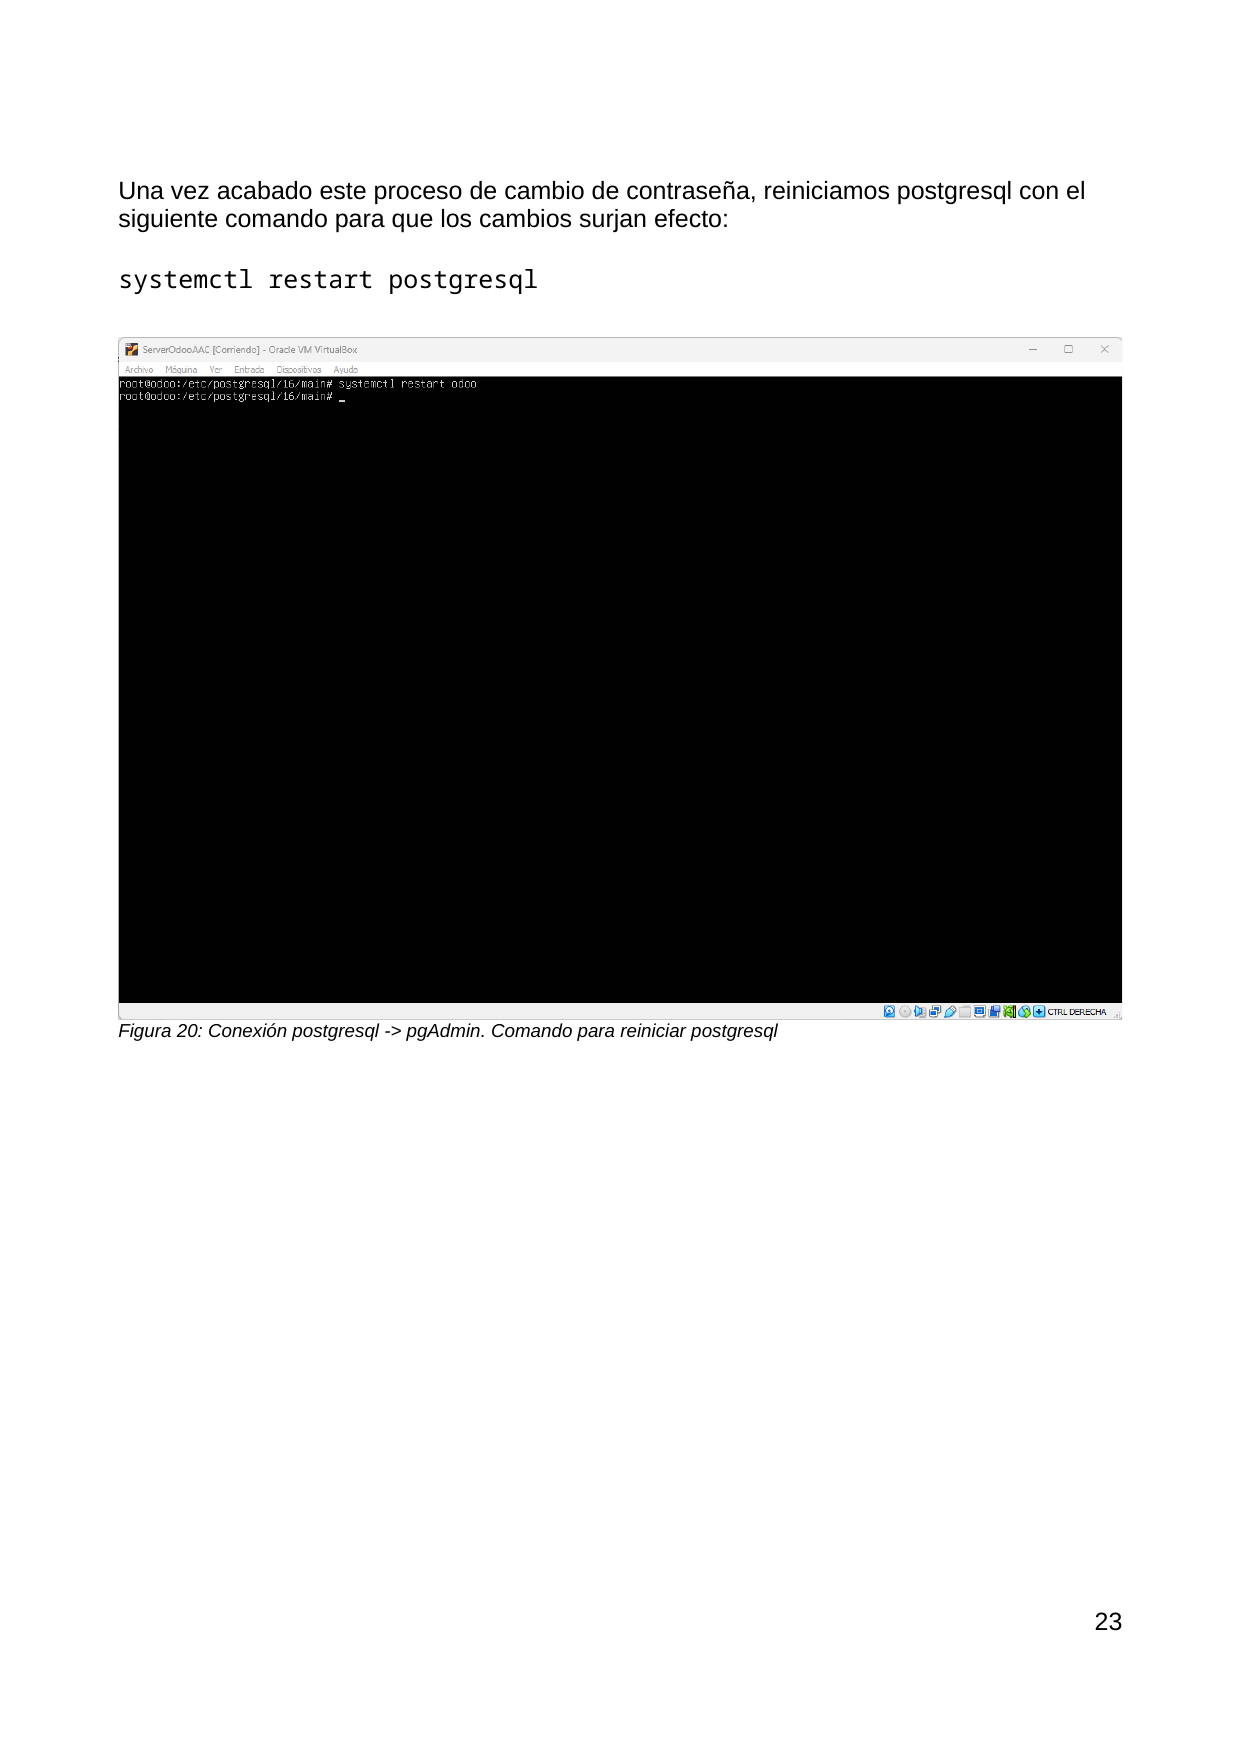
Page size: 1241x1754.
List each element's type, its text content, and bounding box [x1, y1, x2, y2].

text Una vez acabado este proceso de cambio de contraseña, reiniciamos postgresql con el siguiente comando para que los cambios surjan efecto: [118, 176, 1122, 233]
text systemctl restart postgresql [118, 262, 1122, 296]
picture [118, 337, 1123, 1020]
text Figura 20: Conexión postgresql -> pgAdmin. Comando para reiniciar postgresql [118, 1020, 1122, 1042]
